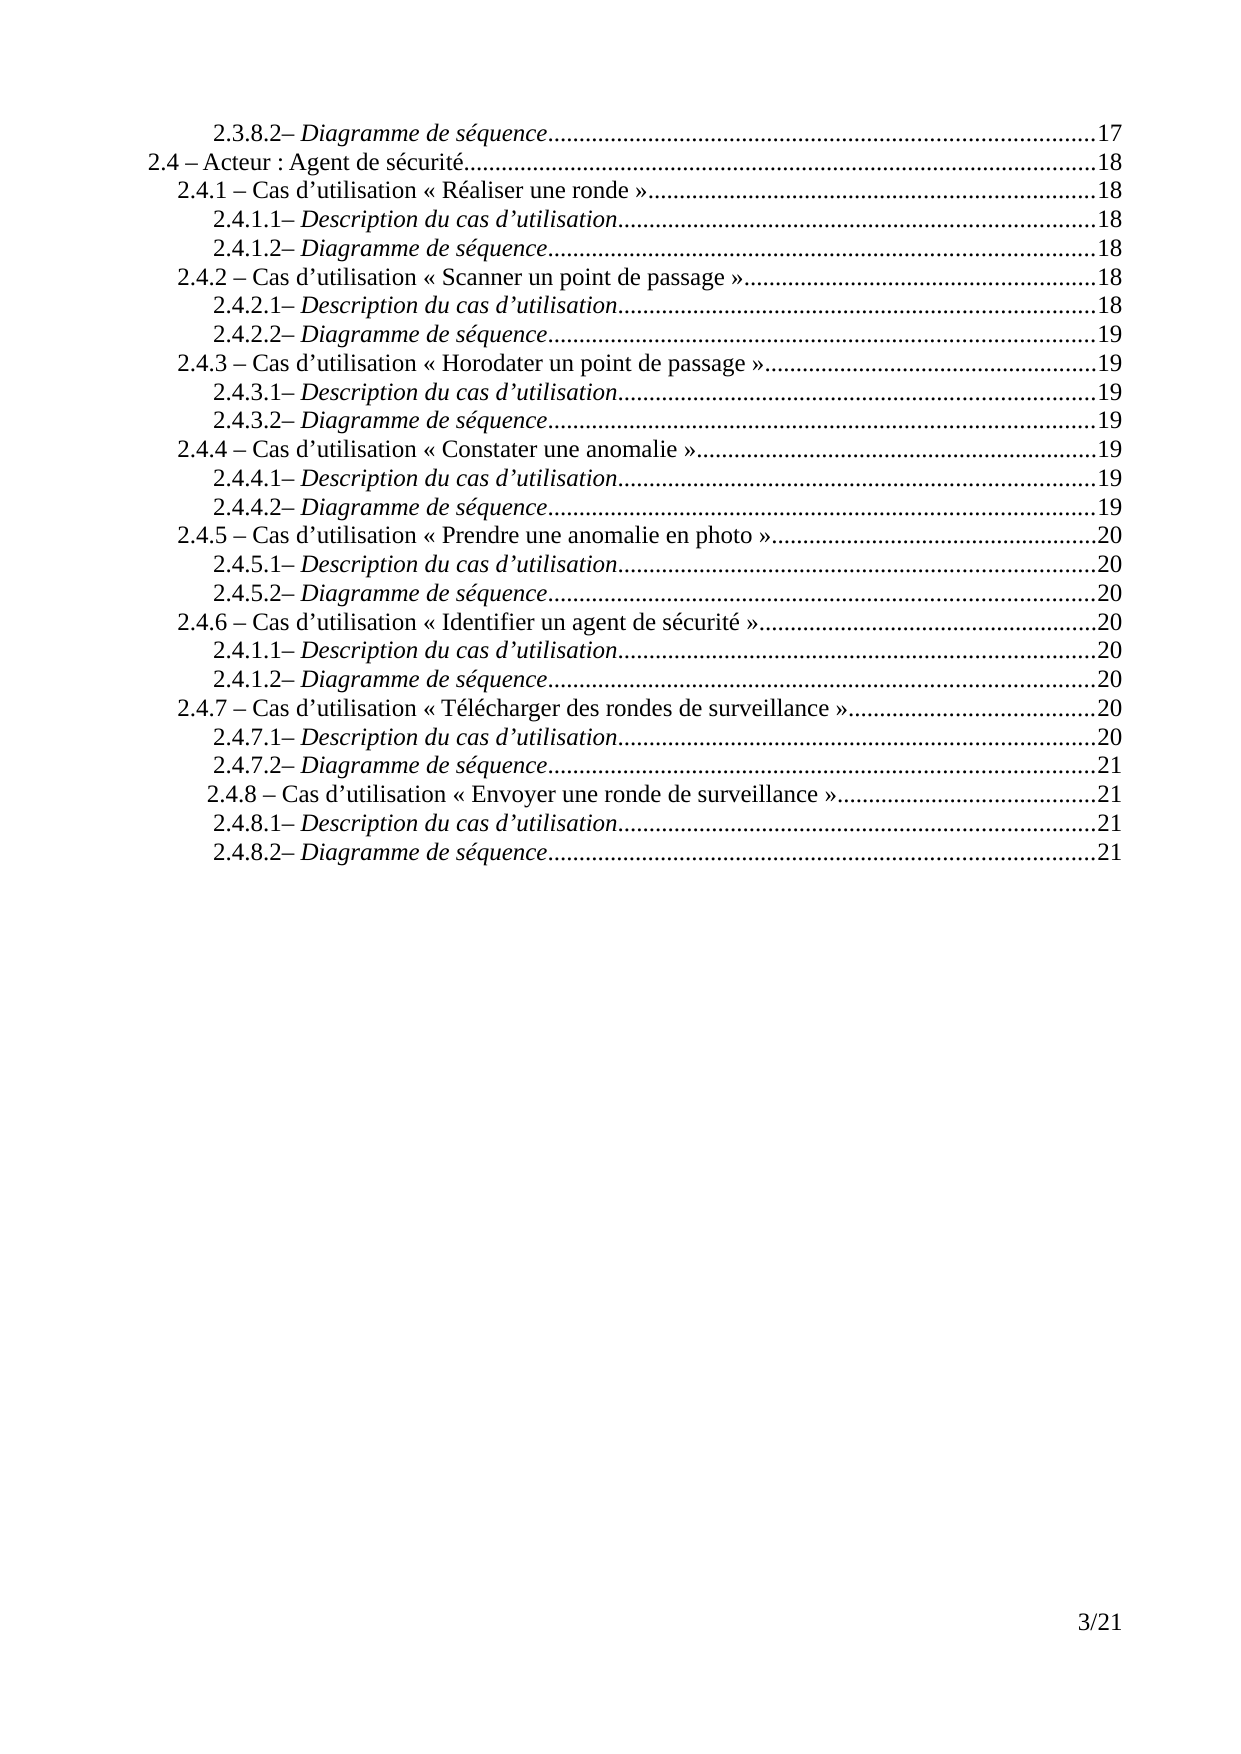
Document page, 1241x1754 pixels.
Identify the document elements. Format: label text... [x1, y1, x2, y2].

text 2.4.5 – Cas d’utilisation « Prendre une anomalie en photo » 20 [177, 521, 1122, 549]
text 2.4.2.2– Diagramme de séquence 19 [207, 319, 1122, 348]
text 2.4.1.2– Diagramme de séquence 20 [207, 664, 1122, 693]
text 2.4.4 – Cas d’utilisation « Constater une anomalie » 19 [177, 434, 1122, 463]
text 2.4.1 – Cas d’utilisation « Réaliser une ronde » 18 [177, 176, 1122, 204]
text 2.4.1.1– Description du cas d’utilisation 20 [207, 636, 1122, 664]
text 2.4.4.1– Description du cas d’utilisation 19 [207, 463, 1122, 492]
text 2.4.3.2– Diagramme de séquence 19 [207, 406, 1122, 434]
text 2.4.5.2– Diagramme de séquence 20 [207, 578, 1122, 607]
text 2.4.4.2– Diagramme de séquence 19 [207, 492, 1122, 521]
text 2.4.8.2– Diagramme de séquence 21 [207, 837, 1122, 866]
text 2.4.7.1– Description du cas d’utilisation 20 [207, 722, 1122, 751]
text 2.4.3.1– Description du cas d’utilisation 19 [207, 377, 1122, 406]
text 2.3.8.2– Diagramme de séquence 17 [207, 118, 1122, 147]
text 2.4.2.1– Description du cas d’utilisation 18 [207, 291, 1122, 319]
text 2.4.8 – Cas d’utilisation « Envoyer une ronde de surveillance » 21 [207, 779, 1122, 808]
text 2.4.7.2– Diagramme de séquence 21 [207, 751, 1122, 779]
text 2.4.5.1– Description du cas d’utilisation 20 [207, 549, 1122, 578]
text 2.4.6 – Cas d’utilisation « Identifier un agent de sécurité » 20 [177, 607, 1122, 636]
text 2.4 – Acteur : Agent de sécurité 18 [148, 147, 1122, 176]
text 2.4.8.1– Description du cas d’utilisation 21 [207, 808, 1122, 837]
text 2.4.1.1– Description du cas d’utilisation 18 [207, 204, 1122, 233]
text 2.4.7 – Cas d’utilisation « Télécharger des rondes de surveillance » 20 [177, 693, 1122, 722]
text 2.4.2 – Cas d’utilisation « Scanner un point de passage » 18 [177, 262, 1122, 291]
text 2.4.1.2– Diagramme de séquence 18 [207, 233, 1122, 262]
text 2.4.3 – Cas d’utilisation « Horodater un point de passage » 19 [177, 348, 1122, 377]
